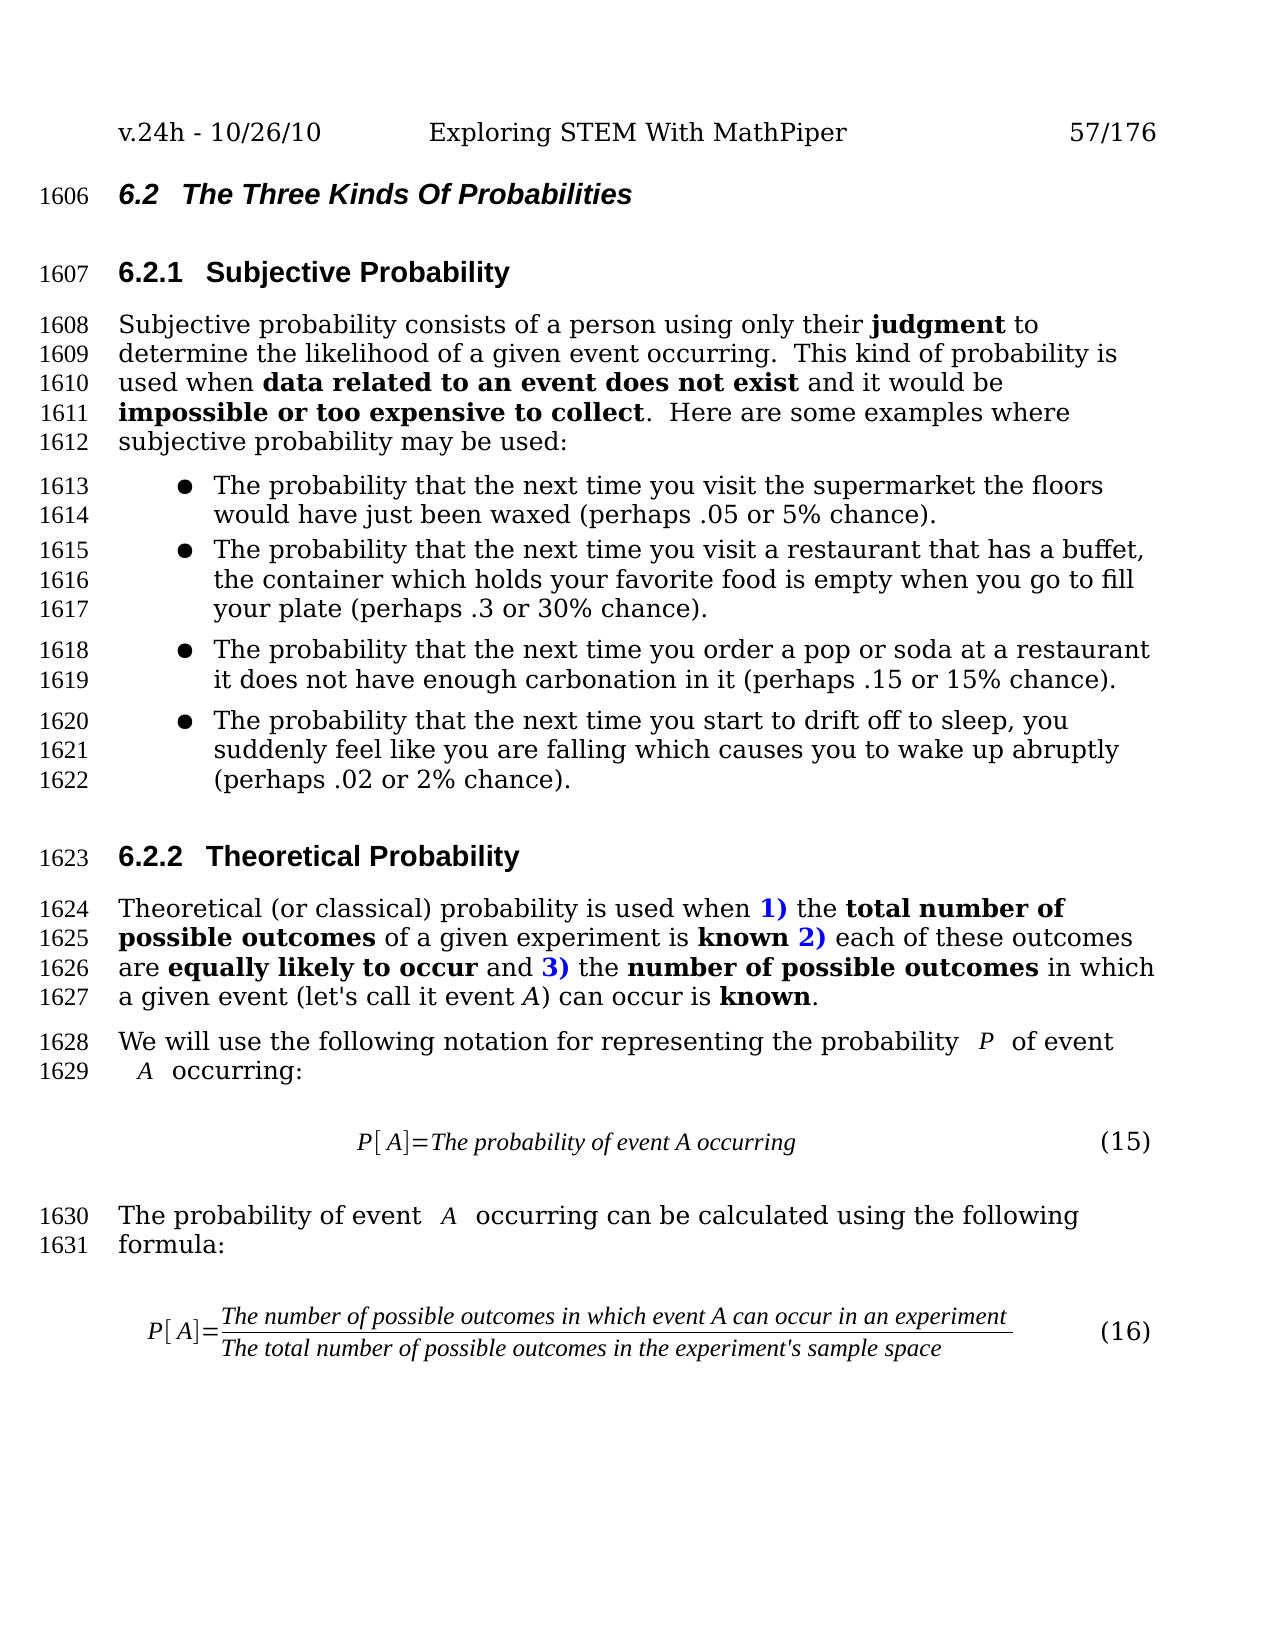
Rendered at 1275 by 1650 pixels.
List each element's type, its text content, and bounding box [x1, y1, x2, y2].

table_header (15) [1041, 1121, 1157, 1162]
text We will use the following notation for representing the probabilityof eventoccurring: [118, 1026, 1157, 1086]
list The probability that the next time you start to drift off to sleep, you suddenly feel like you are falling which causes you to wake up abruptly (perhaps .02 or 2% chance). [175, 706, 1157, 794]
list The probability that the next time you visit a restaurant that has a buffet, the container which holds your favorite food is empty when you go to fill your plate (perhaps .3 or 30% chance). [175, 536, 1157, 623]
table_header [118, 1121, 1041, 1162]
subtitle Subjective Probability [118, 255, 1157, 289]
text Subjective probability consists of a person using only their judgment to determine the likelihood of a given event occurring. This kind of probability is used when data related to an event does not exist and it would be impossible or too expensive to collect. Here are some examples where subjective probability may be used: [118, 310, 1157, 456]
text The probability of eventoccurring can be calculated using the following formula: [118, 1201, 1157, 1259]
table_header [118, 1295, 1041, 1369]
subtitle Theoretical Probability [118, 839, 1157, 873]
text Theoretical (or classical) probability is used when 1) the total number of possible outcomes of a given experiment is known 2) each of these outcomes are equally likely to occur and 3) the number of possible outcomes in which a given event (let's call it event A) can occur is known. [118, 894, 1157, 1011]
subtitle The Three Kinds Of Probabilities [118, 177, 1157, 210]
table_header (16) [1041, 1295, 1157, 1369]
list The probability that the next time you visit the supermarket the floors would have just been waxed (perhaps .05 or 5% chance). [175, 471, 1157, 529]
list The probability that the next time you order a pop or soda at a restaurant it does not have enough carbonation in it (perhaps .15 or 15% chance). [175, 636, 1157, 694]
